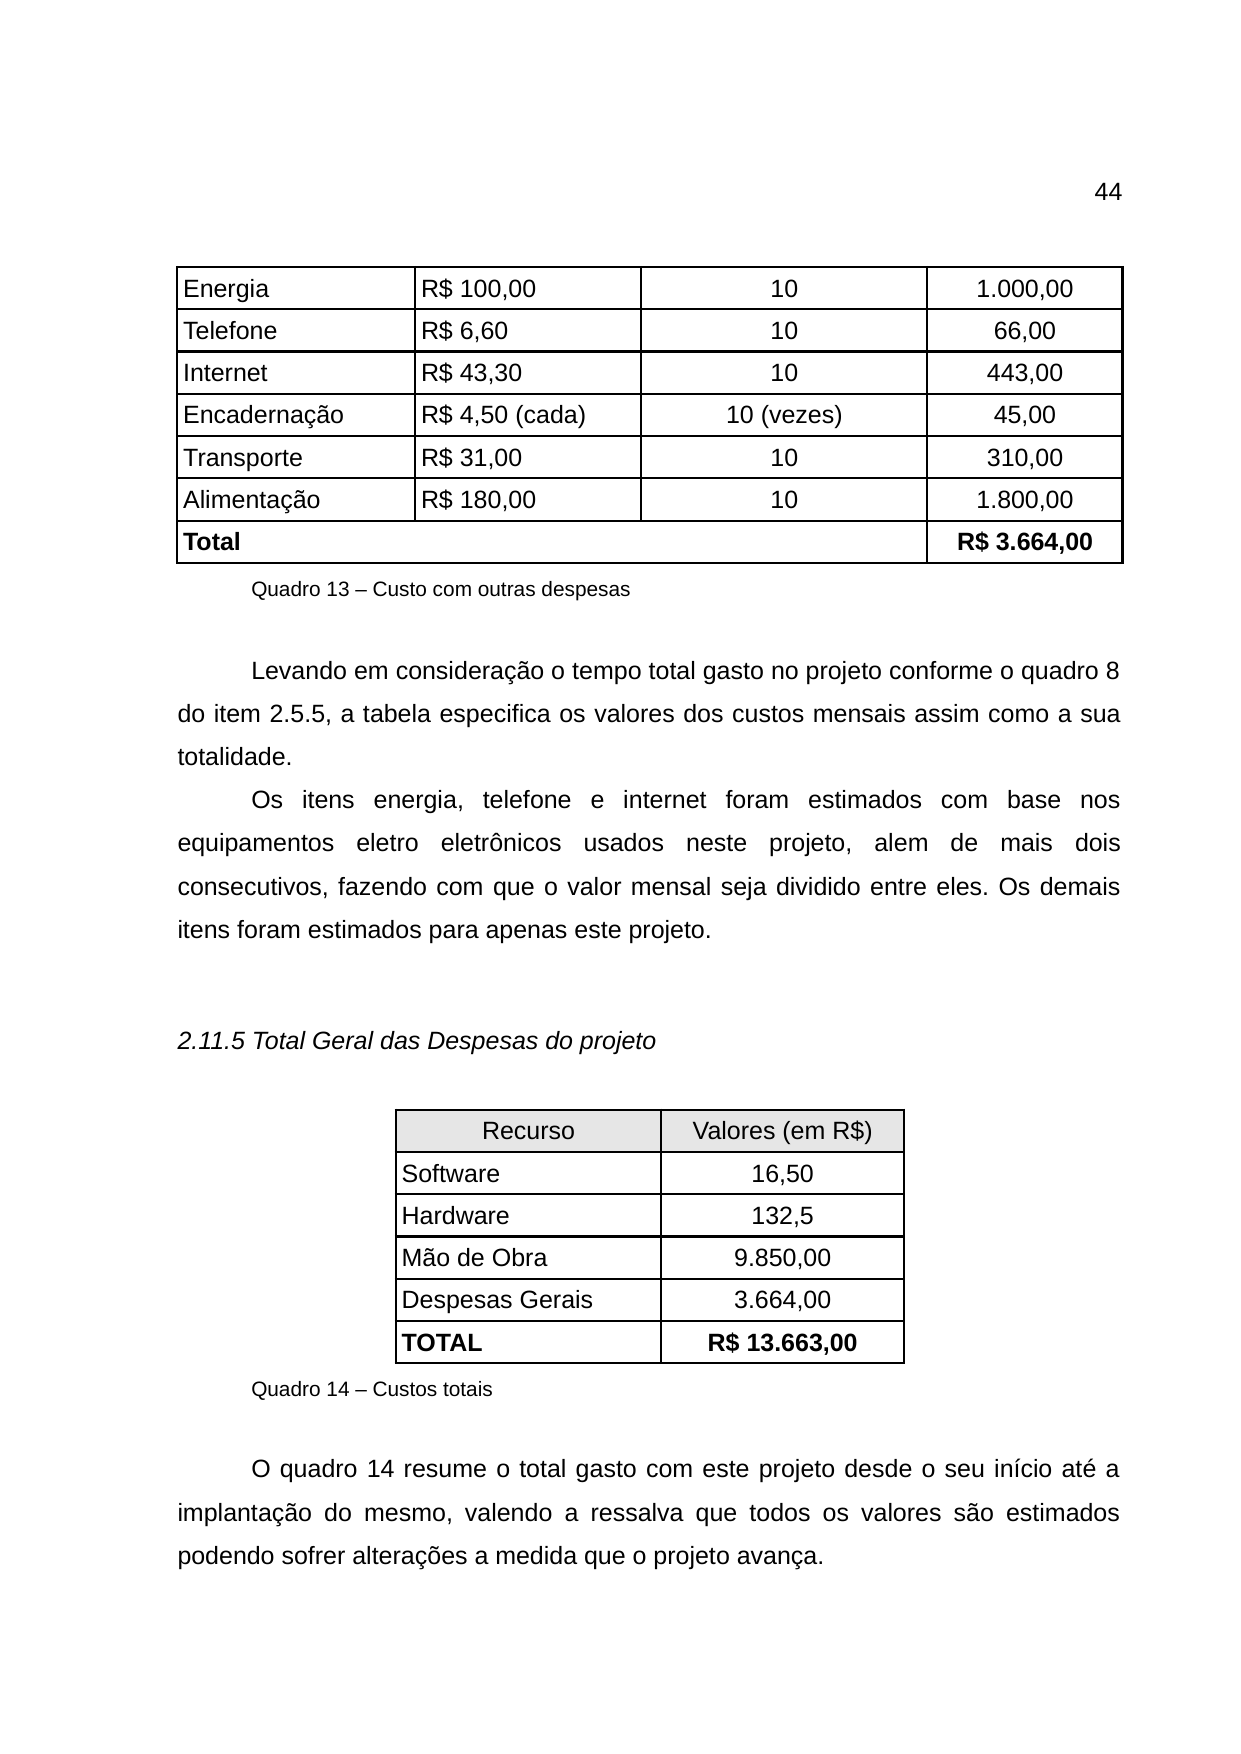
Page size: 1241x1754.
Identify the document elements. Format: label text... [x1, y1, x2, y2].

text O quadro 14 resume o total gasto com este projeto desde o seu início até a implantação do mesmo, valendo a ressalva que todos os valores são estimados podendo sofrer alterações a medida que o projeto avança. [177, 1454, 1122, 1569]
table_cell Telefone [178, 310, 414, 350]
table_cell TOTAL [397, 1322, 660, 1362]
text Os itens energia, telefone e internet foram estimados com base nos equipamentos eletro eletrônicos usados neste projeto, alem de mais dois consecutivos, fazendo com que o valor mensal seja dividido entre eles. Os demais itens foram estimados para apenas este projeto. [177, 785, 1122, 943]
table_cell R$ 31,00 [416, 437, 640, 477]
table_cell Energia [178, 268, 414, 308]
table_cell R$ 43,30 [416, 353, 640, 393]
table_cell Transporte [178, 437, 414, 477]
text Levando em consideração o tempo total gasto no projeto conforme o quadro 8 do item 2.5.5, a tabela especifica os valores dos custos mensais assim como a sua totalidade. [177, 656, 1122, 771]
table_cell Despesas Gerais [397, 1280, 660, 1320]
table_cell 10 [642, 310, 926, 350]
table_cell 310,00 [928, 437, 1121, 477]
table_cell R$ 6,60 [416, 310, 640, 350]
table_cell 45,00 [928, 395, 1121, 435]
table_cell 443,00 [928, 353, 1121, 393]
table_cell 66,00 [928, 310, 1121, 350]
table_cell 16,50 [662, 1153, 903, 1193]
table_cell 10 [642, 437, 926, 477]
table_cell Hardware [397, 1195, 660, 1235]
table_cell Software [397, 1153, 660, 1193]
table_cell R$ 4,50 (cada) [416, 395, 640, 435]
table_cell R$ 13.663,00 [662, 1322, 903, 1362]
text Quadro 13 – Custo com outras despesas [177, 576, 1122, 600]
table_header Valores (em R$) [662, 1111, 903, 1151]
table_cell R$ 180,00 [416, 479, 640, 519]
table_cell 10 (vezes) [642, 395, 926, 435]
text Quadro 14 – Custos totais [177, 1377, 1122, 1401]
table_cell 10 [642, 353, 926, 393]
table_cell Total [178, 522, 926, 562]
table_cell 10 [642, 479, 926, 519]
table_cell 10 [642, 268, 926, 308]
table_cell Alimentação [178, 479, 414, 519]
table_cell 1.000,00 [928, 268, 1121, 308]
table_cell 3.664,00 [662, 1280, 903, 1320]
table_cell Internet [178, 353, 414, 393]
table_cell 1.800,00 [928, 479, 1121, 519]
table_cell Encadernação [178, 395, 414, 435]
table_cell R$ 100,00 [416, 268, 640, 308]
table_cell 132,5 [662, 1195, 903, 1235]
table_cell 9.850,00 [662, 1238, 903, 1278]
table_cell R$ 3.664,00 [928, 522, 1121, 562]
subtitle 2.11.5 Total Geral das Despesas do projeto [177, 1026, 1122, 1055]
table_header Recurso [397, 1111, 660, 1151]
table_cell Mão de Obra [397, 1238, 660, 1278]
